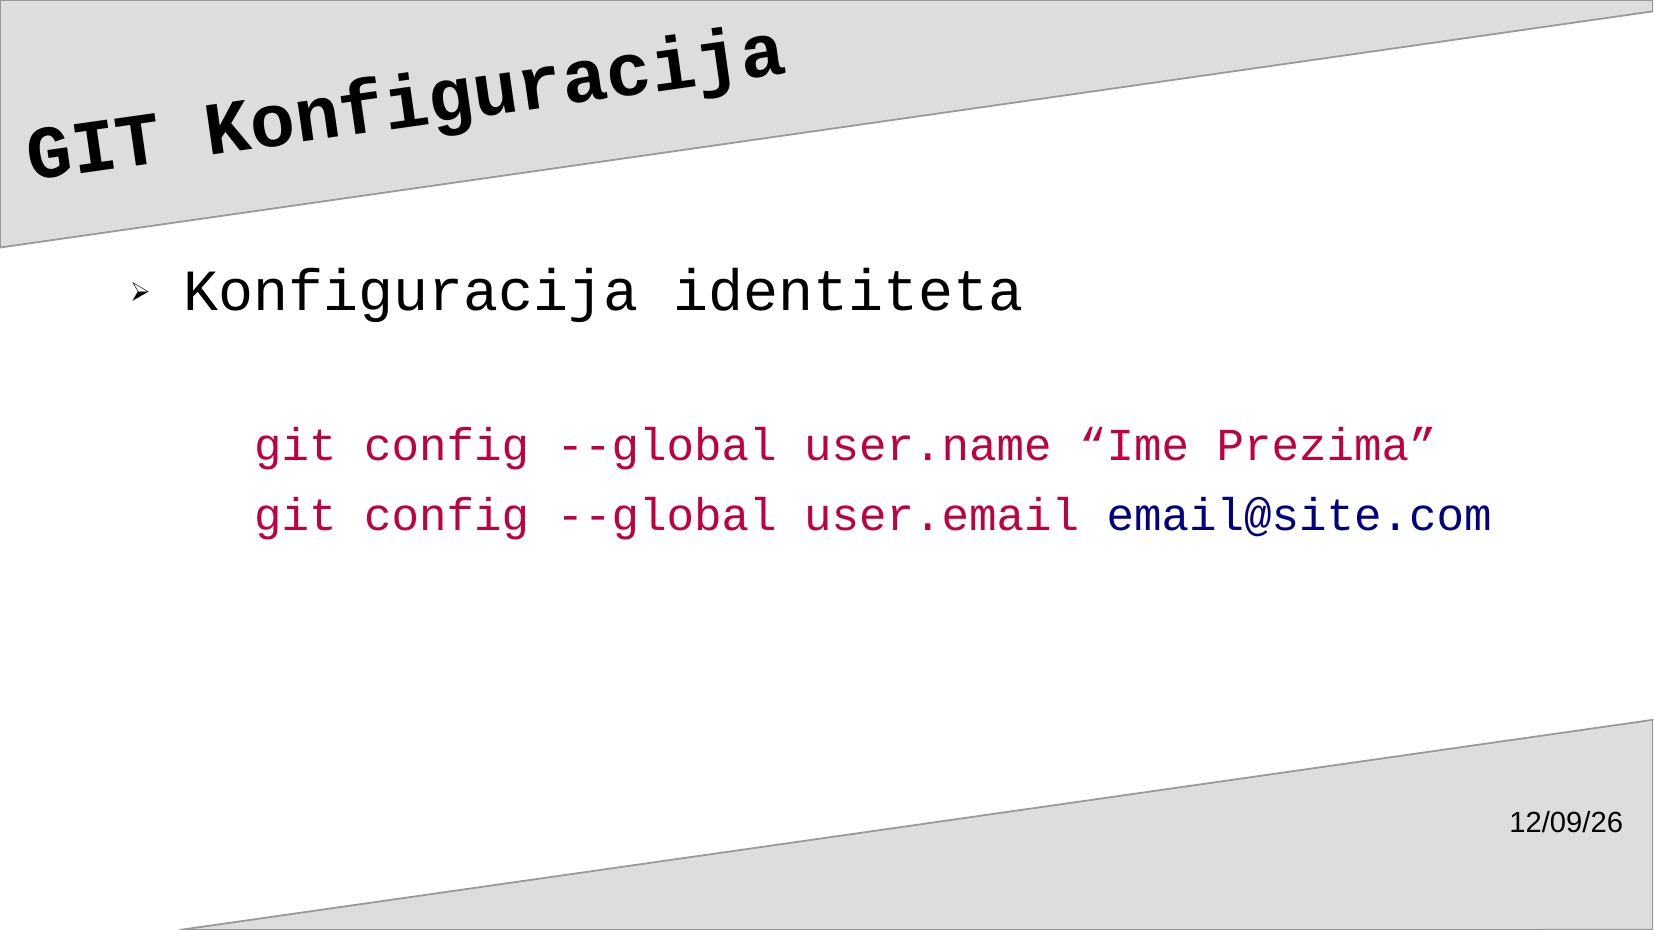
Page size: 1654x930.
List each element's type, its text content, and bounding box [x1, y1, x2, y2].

title GIT Konfiguracija [16, 0, 1501, 239]
list Konfiguracija identiteta git config --global user.name “Ime Prezima” git config --global user.email email@site.com [112, 262, 1493, 840]
